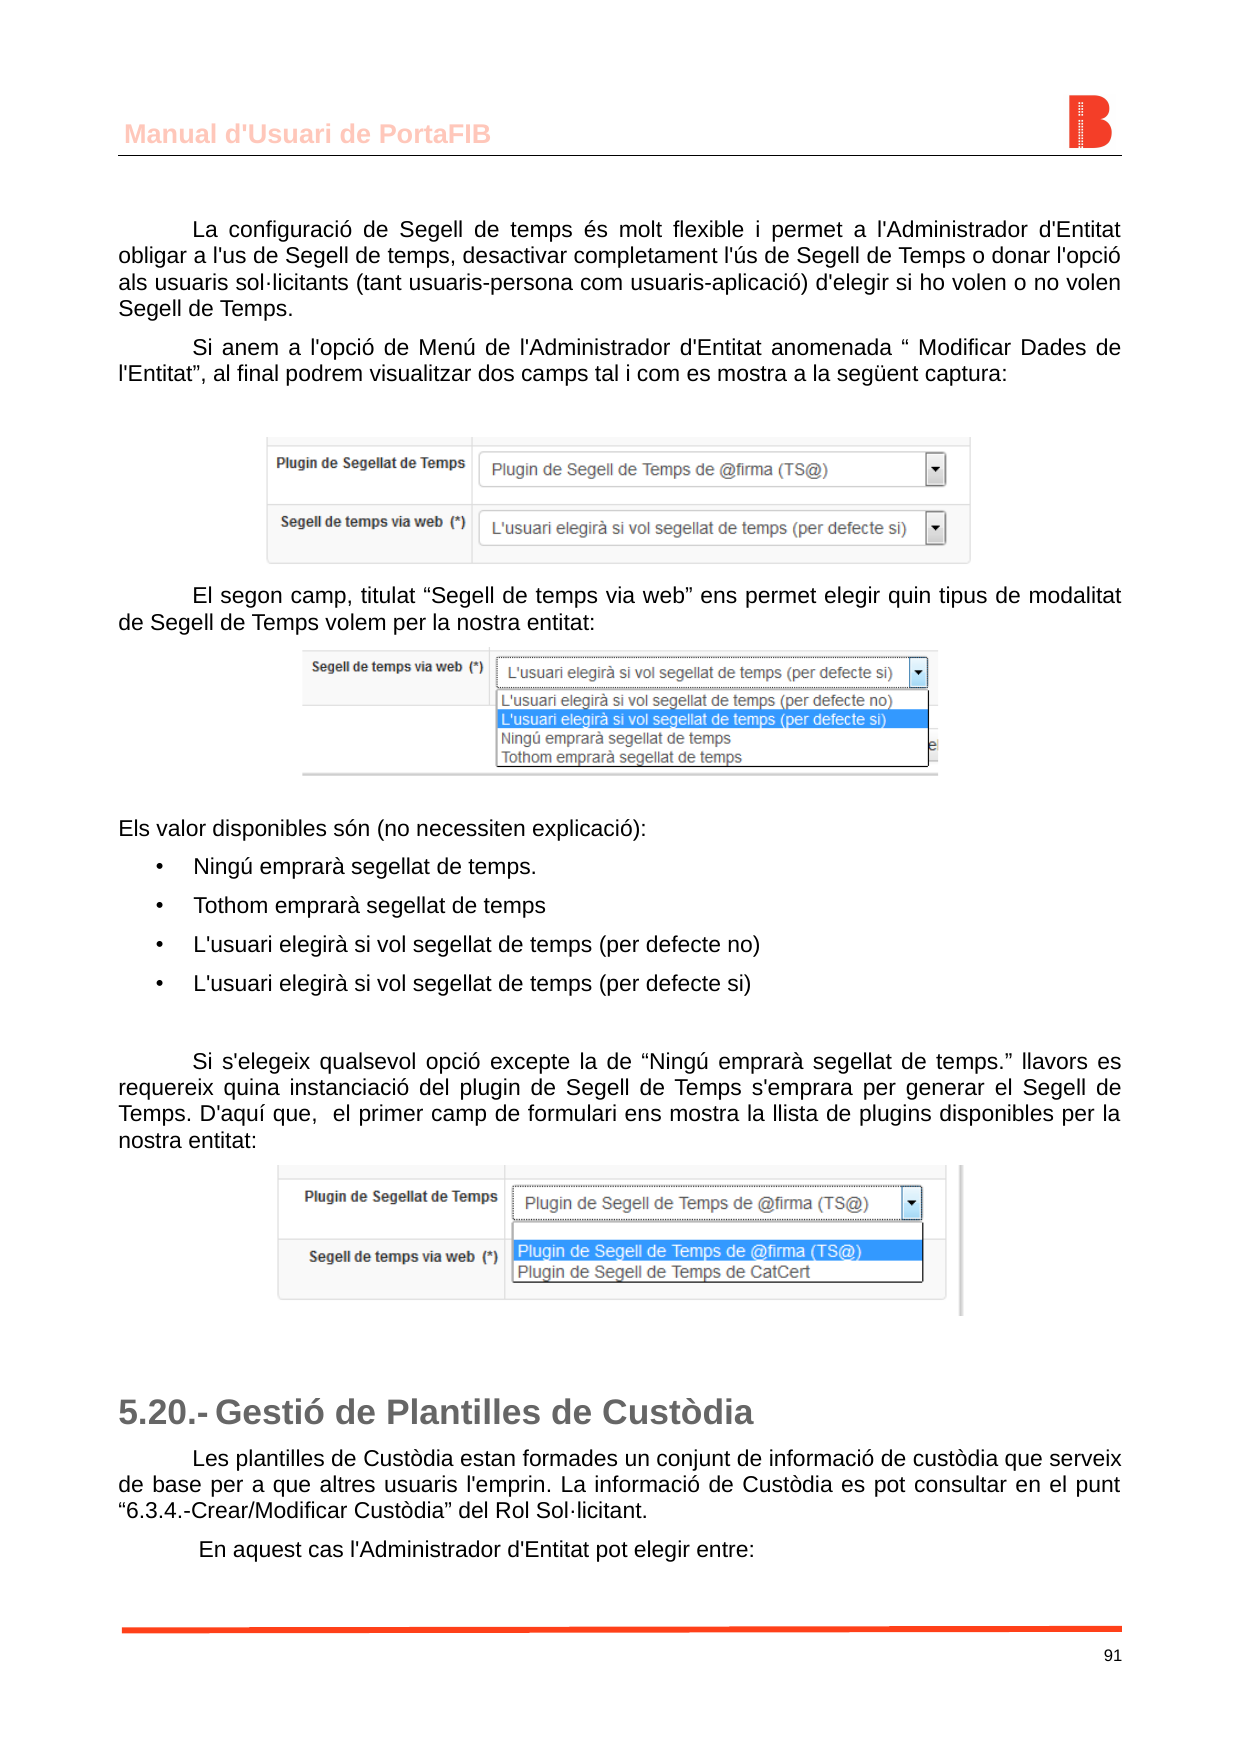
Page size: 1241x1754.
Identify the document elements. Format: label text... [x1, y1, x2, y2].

text Si s'elegeix qualsevol opció excepte la de “Ningú emprarà segellat de temps.” llavors es requereix quina instanciació del plugin de Segell de Temps s'emprara per generar el Segell de Temps. D'aquí que, el primer camp de formulari ens mostra la llista de plugins disponibles per la nostra entitat: [118, 1048, 1122, 1153]
text Si anem a l'opció de Menú de l'Administrador d'Entitat anomenada “ Modificar Dades de l'Entitat”, al final podrem visualitzar dos camps tal i com es mostra a la següent captura: [118, 334, 1122, 386]
text Les plantilles de Custòdia estan formades un conjunt de informació de custòdia que serveix de base per a que altres usuaris l'emprin. La informació de Custòdia es pot consultar en el punt “6.3.4.-Crear/Modificar Custòdia” del Rol Sol·licitant. [118, 1445, 1122, 1524]
text En aquest cas l'Administrador d'Entitat pot elegir entre: [118, 1536, 1122, 1563]
picture [302, 647, 939, 776]
text El segon camp, titulat “Segell de temps via web” ens permet elegir quin tipus de modalitat de Segell de Temps volem per la nostra entitat: [118, 582, 1122, 635]
list Ningú emprarà segellat de temps. [156, 853, 1122, 880]
picture [269, 1165, 971, 1316]
picture [1063, 94, 1117, 150]
list L'usuari elegirà si vol segellat de temps (per defecte si) [156, 970, 1122, 996]
text La configuració de Segell de temps és molt flexible i permet a l'Administrador d'Entitat obligar a l'us de Segell de temps, desactivar completament l'ús de Segell de Temps o donar l'opció als usuaris sol·licitants (tant usuaris-persona com usuaris-aplicació) d'elegir si ho volen o no volen Segell de Temps. [118, 216, 1122, 321]
list L'usuari elegirà si vol segellat de temps (per defecte no) [156, 931, 1122, 957]
text Els valor disponibles són (no necessiten explicació): [118, 814, 1122, 841]
picture [263, 437, 978, 570]
subtitle Gestió de Plantilles de Custòdia [118, 1392, 1122, 1432]
list Tothom emprarà segellat de temps [156, 892, 1122, 918]
